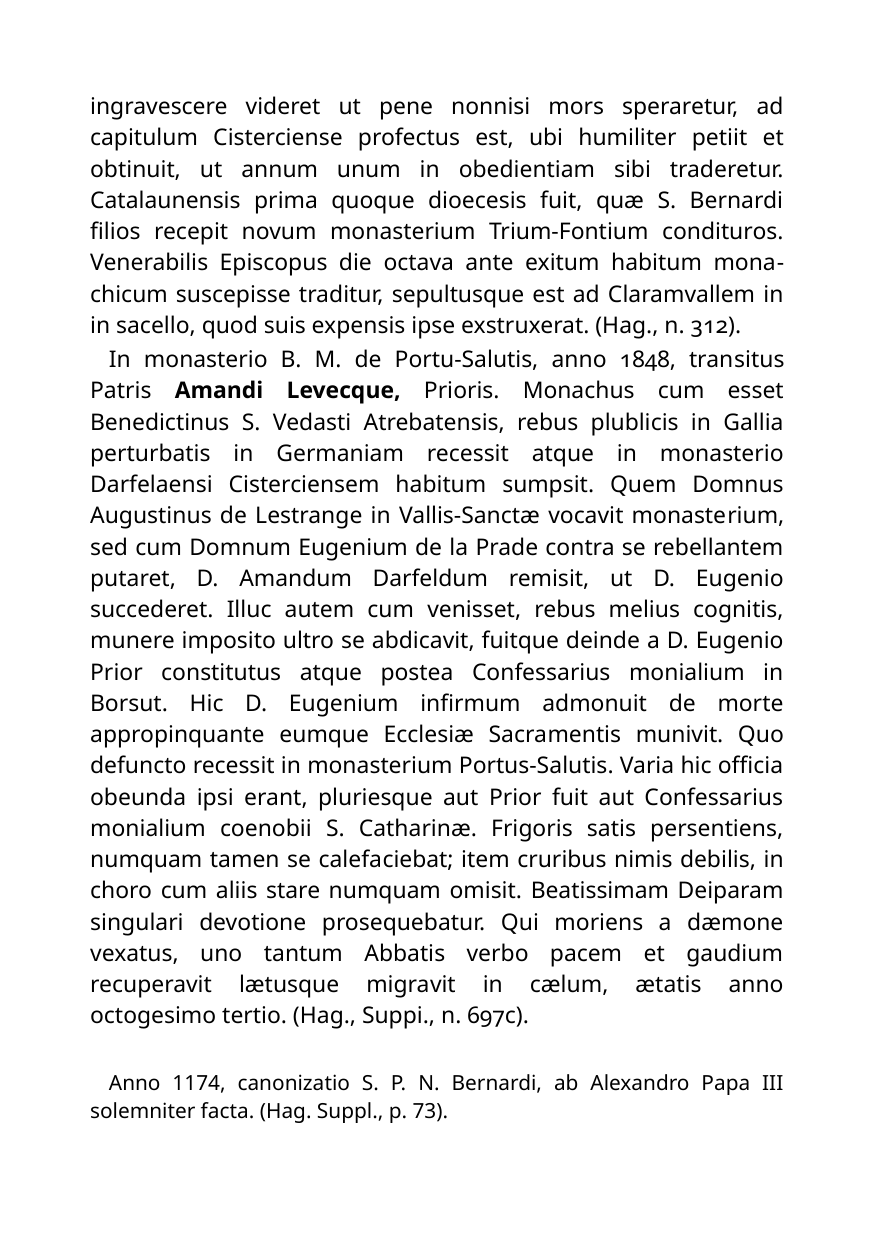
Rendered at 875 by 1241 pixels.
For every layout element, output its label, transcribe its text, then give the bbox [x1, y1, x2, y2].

text In monasterio B. M. de Portu-Salutis, anno 1848, tran­situs Patris Amandi Levecque, Prioris. Monachus cum esset Benedictinus S. Vedasti Atrebatensis, rebus plublicis in Gallia perturbatis in Germaniam recessit atque in monasterio Darfelaensi Cisterciensem habitum sumpsit. Quem Domnus Augustinus de Lestrange in Vallis-Sanctæ vocavit monaste­rium, sed cum Domnum Eugenium de la Prade contra se rebellantem putaret, D. Amandum Darfeldum remisit, ut D. Eugenio succederet. Illuc autem cum venisset, rebus melius cognitis, munere imposito ultro se abdicavit, fuitque deinde a D. Eugenio Prior constitutus atque postea Confessarius monialium in Borsut. Hic D. Eugenium infirmum admonuit de morte appropinquante eumque Ecclesiæ Sacra­mentis munivit. Quo defuncto recessit in monasterium Portus-Salutis. Varia hic officia obeunda ipsi erant, pluriesque aut Prior fuit aut Confessarius monialium coenobii S. Catharinæ. Frigoris satis persentiens, numquam tamen se calefa­ciebat; item cruribus nimis debilis, in choro cum aliis stare numquam omisit. Beatissimam Deiparam singulari devotione prosequebatur. Qui moriens a dæmone vexatus, uno tantum Abbatis verbo pacem et gaudium recuperavit lætusque migra­vit in cælum, ætatis anno octogesimo tertio. (Hag., Suppi., n. 697c). [90, 343, 784, 1031]
text ingravescere videret ut pene nonnisi mors speraretur, ad capitulum Cisterciense profectus est, ubi humiliter petiit et obtinuit, ut annum unum in obedientiam sibi traderetur. Catalaunensis prima quoque dioecesis fuit, quæ S. Bernardi filios recepit novum monasterium Trium-Fontium condituros. Venerabilis Episcopus die octava ante exitum habitum mona­chicum suscepisse traditur, sepultusque est ad Claramvallem in in sacello, quod suis expensis ipse exstruxerat. (Hag., n. 312). [90, 90, 784, 340]
text Anno 1174, canonizatio S. P. N. Bernardi, ab Alexandro Papa III solemniter facta. (Hag. Suppl., p. 73). [90, 1068, 784, 1125]
